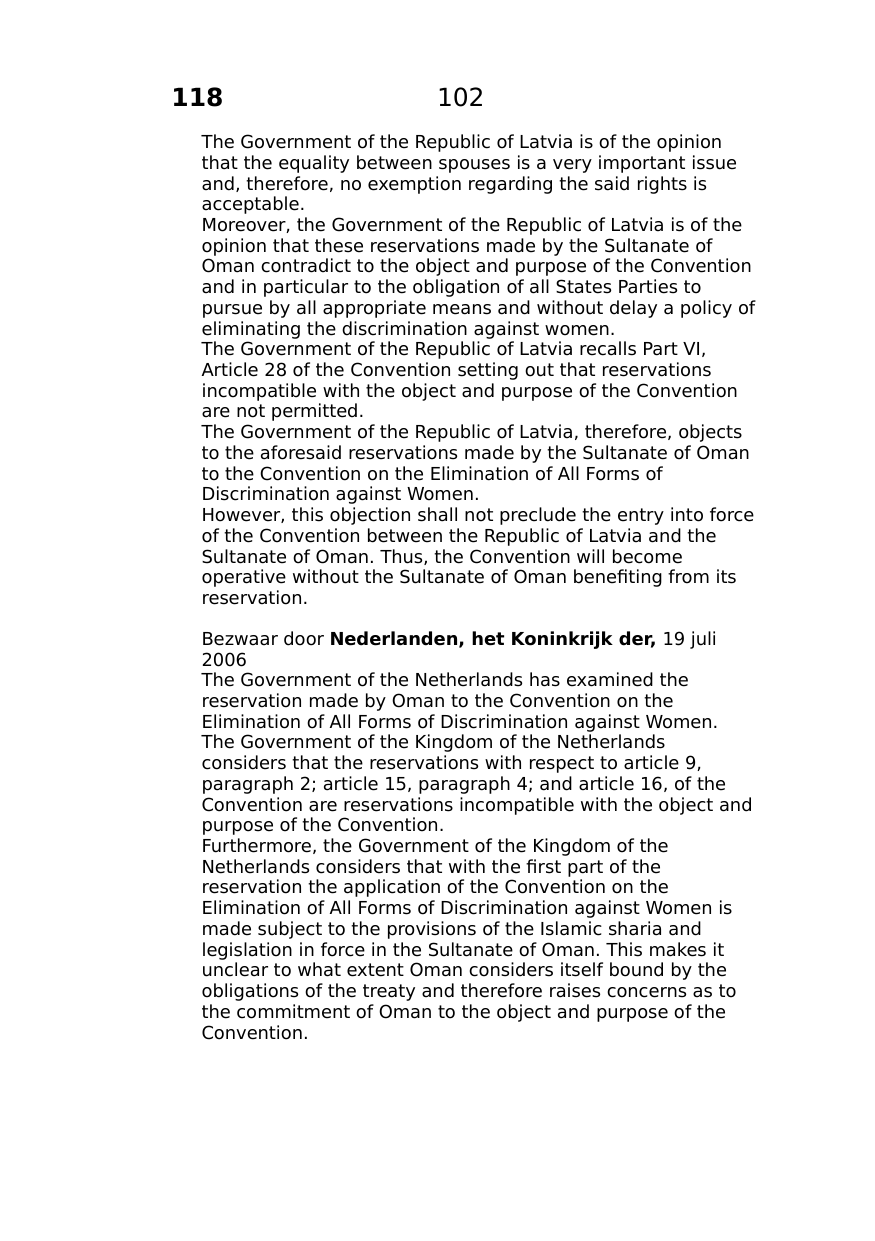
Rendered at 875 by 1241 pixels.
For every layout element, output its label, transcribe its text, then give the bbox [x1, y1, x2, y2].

text The Government of the Republic of Latvia, therefore, objects to the aforesaid reservations made by the Sultanate of Oman to the Convention on the Elimination of All Forms of Discrimination against Women. [201, 422, 756, 505]
text The Government of the Republic of Latvia is of the opinion that the equality between spouses is a very important issue and, therefore, no exemption regarding the said rights is acceptable. [201, 132, 756, 215]
text The Government of the Netherlands has examined the reservation made by Oman to the Convention on the Elimination of All Forms of Discrimination against Women. The Government of the Kingdom of the Netherlands considers that the reservations with respect to article 9, paragraph 2; article 15, paragraph 4; and article 16, of the Convention are reservations incompatible with the object and purpose of the Convention. [201, 670, 756, 836]
text However, this objection shall not preclude the entry into force of the Convention between the Republic of Latvia and the Sultanate of Oman. Thus, the Convention will become operative without the Sultanate of Oman benefiting from its reservation. [201, 505, 756, 609]
text Moreover, the Government of the Republic of Latvia is of the opinion that these reservations made by the Sultanate of Oman contradict to the object and purpose of the Convention and in particular to the obligation of all States Parties to pursue by all appropriate means and without delay a policy of eliminating the discrimination against women. [201, 215, 756, 339]
text The Government of the Republic of Latvia recalls Part VI, Article 28 of the Convention setting out that reservations incompatible with the object and purpose of the Convention are not permitted. [201, 339, 756, 422]
text Furthermore, the Government of the Kingdom of the Netherlands considers that with the first part of the reservation the application of the Convention on the Elimination of All Forms of Discrimination against Women is made subject to the provisions of the Islamic sharia and legislation in force in the Sultanate of Oman. This makes it unclear to what extent Oman considers itself bound by the obligations of the treaty and therefore raises concerns as to the commitment of Oman to the object and purpose of the Convention. [201, 836, 756, 1043]
text Bezwaar door Nederlanden, het Koninkrijk der, 19 juli 2006 [201, 629, 756, 670]
